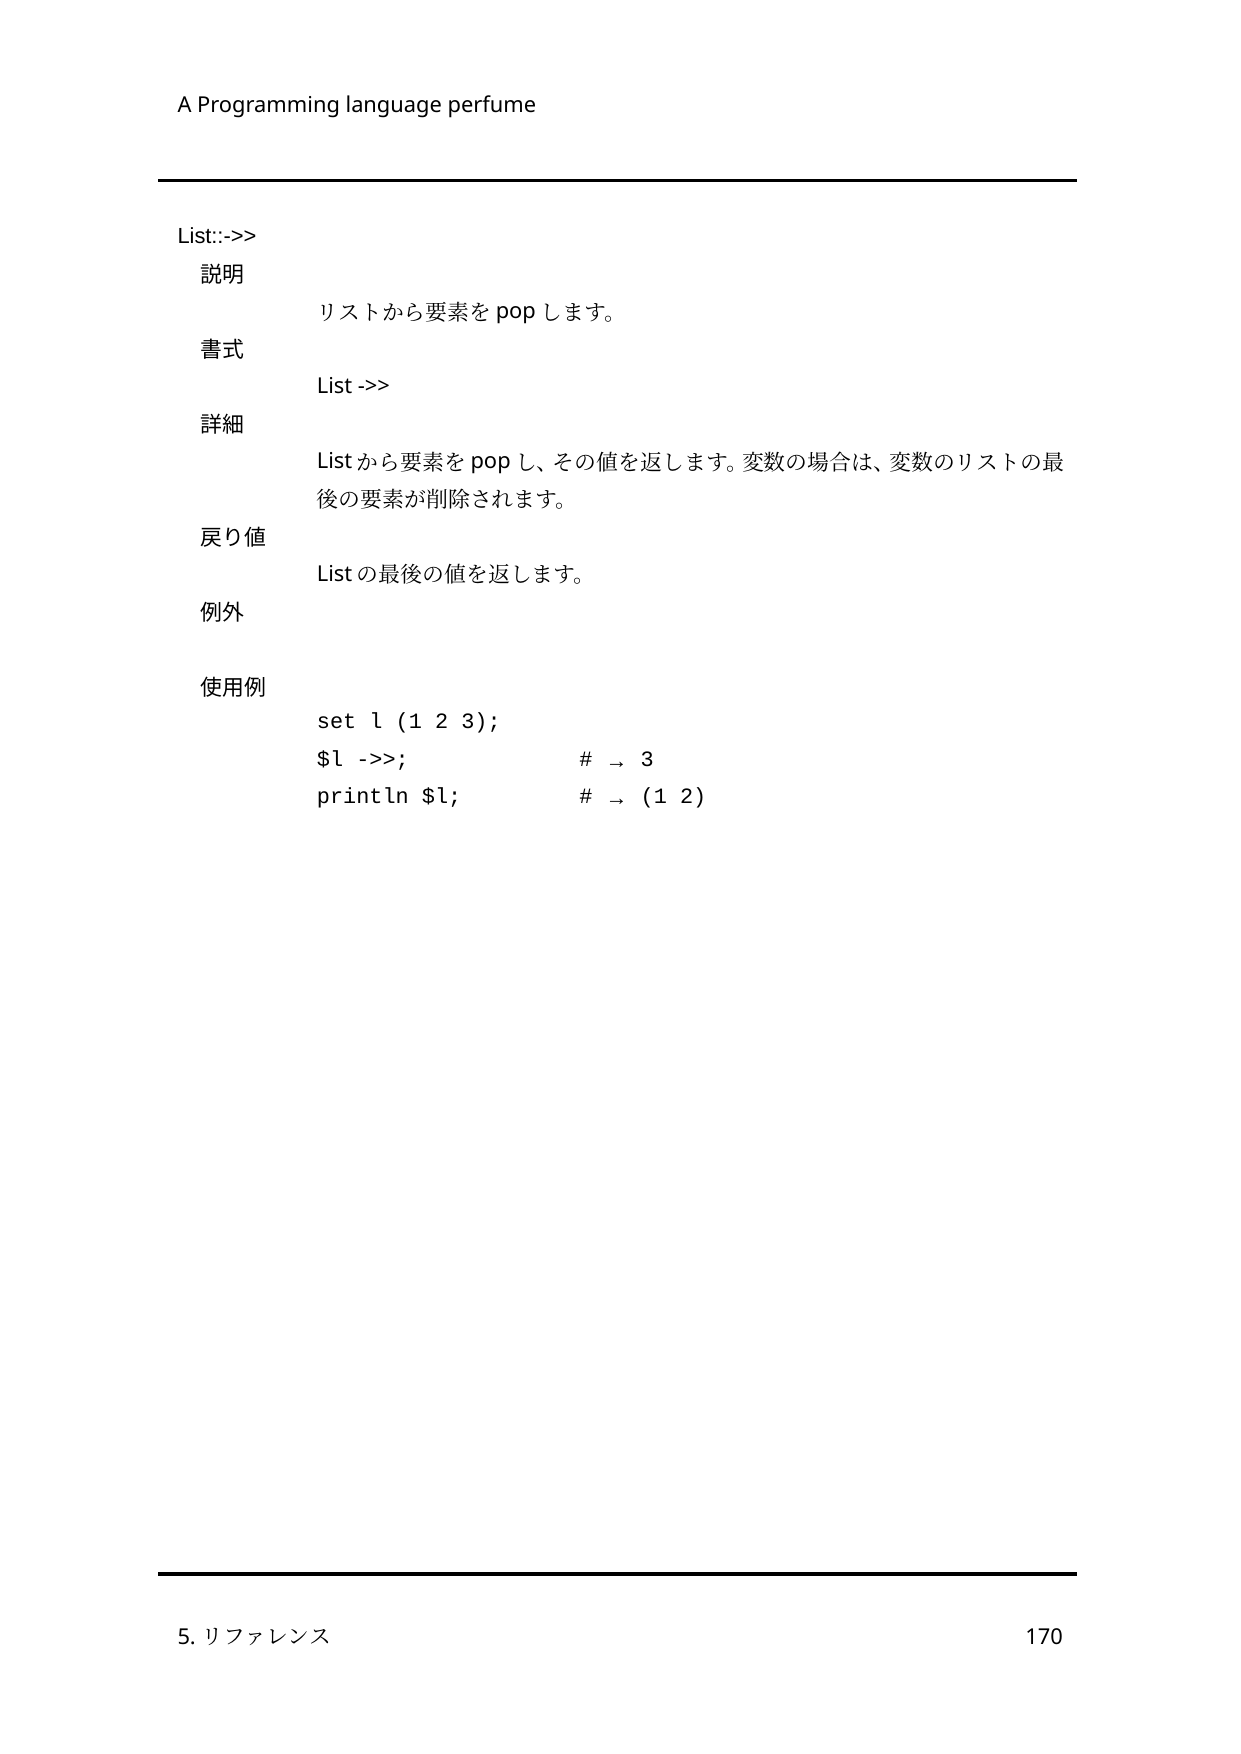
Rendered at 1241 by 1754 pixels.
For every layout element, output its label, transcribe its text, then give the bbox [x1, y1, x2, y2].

table_header リストから要素をpopします。 [317, 254, 1063, 329]
table_cell set l (1 2 3); $l ->>; # → 3 println $l; # → (1 2) [317, 667, 1063, 817]
table_cell 詳細 [200, 404, 317, 517]
table_cell 戻り値 [200, 517, 317, 592]
table_cell [317, 592, 1063, 667]
table_header 説明 [200, 254, 317, 329]
table_cell Listから要素をpopし、その値を返します。変数の場合は、変数のリストの最後の要素が削除されます。 [317, 404, 1063, 517]
table_cell Listの最後の値を返します。 [317, 517, 1063, 592]
table_cell List ->> [317, 329, 1063, 404]
table_cell 書式 [200, 329, 317, 404]
table_cell 例外 [200, 592, 317, 667]
subtitle List::->> [177, 217, 1063, 254]
table_cell 使用例 [200, 667, 317, 817]
